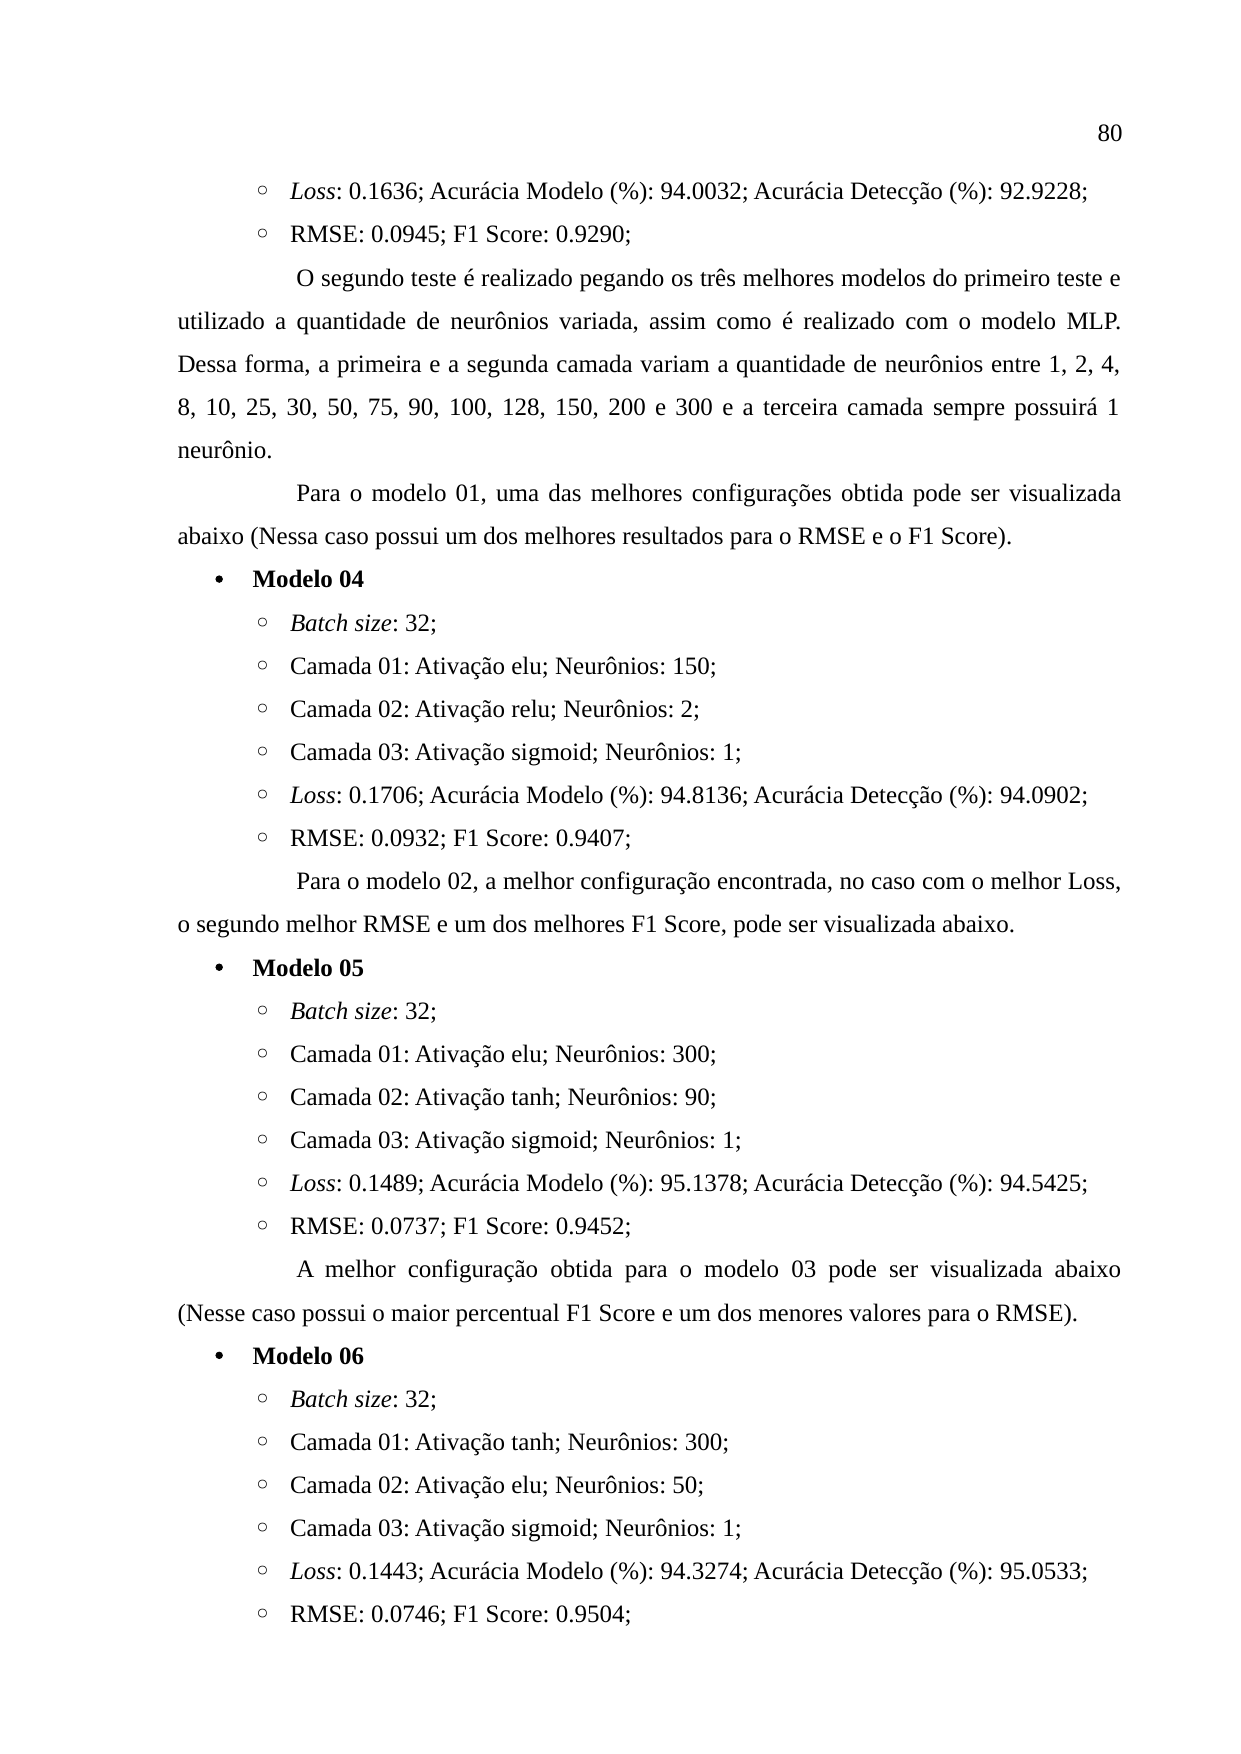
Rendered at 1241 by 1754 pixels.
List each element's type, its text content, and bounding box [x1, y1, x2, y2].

list Camada 03: Ativação sigmoid; Neurônios: 1; [252, 737, 1122, 766]
list Camada 01: Ativação tanh; Neurônios: 300; [252, 1427, 1122, 1456]
list Loss: 0.1636; Acurácia Modelo (%): 94.0032; Acurácia Detecção (%): 92.9228; [252, 176, 1122, 205]
list Camada 01: Ativação elu; Neurônios: 300; [252, 1039, 1122, 1068]
list RMSE: 0.0746; F1 Score: 0.9504; [252, 1599, 1122, 1628]
list Modelo 06 [215, 1341, 1122, 1369]
list Loss: 0.1706; Acurácia Modelo (%): 94.8136; Acurácia Detecção (%): 94.0902; [252, 780, 1122, 809]
text Para o modelo 02, a melhor configuração encontrada, no caso com o melhor Loss, o segundo melhor RMSE e um dos melhores F1 Score, pode ser visualizada abaixo. [177, 866, 1122, 938]
list Loss: 0.1443; Acurácia Modelo (%): 94.3274; Acurácia Detecção (%): 95.0533; [252, 1556, 1122, 1585]
list Camada 02: Ativação tanh; Neurônios: 90; [252, 1082, 1122, 1111]
list RMSE: 0.0932; F1 Score: 0.9407; [252, 823, 1122, 852]
list RMSE: 0.0945; F1 Score: 0.9290; [252, 219, 1122, 248]
list Batch size: 32; [252, 996, 1122, 1024]
list Loss: 0.1489; Acurácia Modelo (%): 95.1378; Acurácia Detecção (%): 94.5425; [252, 1168, 1122, 1197]
list Modelo 05 [215, 953, 1122, 981]
list Camada 03: Ativação sigmoid; Neurônios: 1; [252, 1513, 1122, 1542]
text A melhor configuração obtida para o modelo 03 pode ser visualizada abaixo (Nesse caso possui o maior percentual F1 Score e um dos menores valores para o RMSE). [177, 1254, 1122, 1326]
list Camada 01: Ativação elu; Neurônios: 150; [252, 651, 1122, 679]
list Modelo 04 [215, 564, 1122, 593]
list Camada 02: Ativação relu; Neurônios: 2; [252, 694, 1122, 723]
list Batch size: 32; [252, 1384, 1122, 1413]
text Para o modelo 01, uma das melhores configurações obtida pode ser visualizada abaixo (Nessa caso possui um dos melhores resultados para o RMSE e o F1 Score). [177, 478, 1122, 550]
list Camada 02: Ativação elu; Neurônios: 50; [252, 1470, 1122, 1499]
text O segundo teste é realizado pegando os três melhores modelos do primeiro teste e utilizado a quantidade de neurônios variada, assim como é realizado com o modelo MLP. Dessa forma, a primeira e a segunda camada variam a quantidade de neurônios entre 1, 2, 4, 8, 10, 25, 30, 50, 75, 90, 100, 128, 150, 200 e 300 e a terceira camada sempre possuirá 1 neurônio. [177, 263, 1122, 464]
list RMSE: 0.0737; F1 Score: 0.9452; [252, 1211, 1122, 1240]
list Batch size: 32; [252, 608, 1122, 636]
list Camada 03: Ativação sigmoid; Neurônios: 1; [252, 1125, 1122, 1154]
